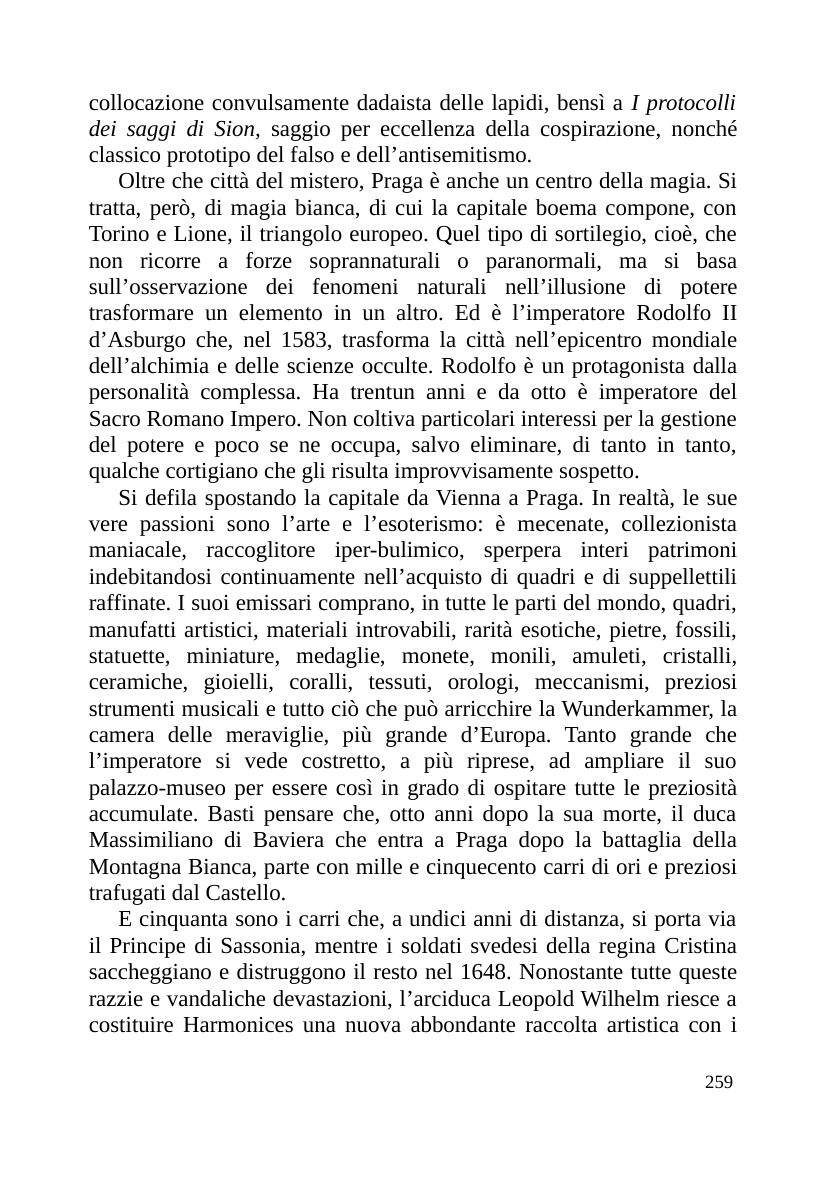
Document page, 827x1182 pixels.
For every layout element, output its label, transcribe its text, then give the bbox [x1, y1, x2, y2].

text Oltre che città del mistero, Praga è anche un centro della magia. Si tratta, però, di magia bianca, di cui la capitale boema compone, con Torino e Lione, il triangolo europeo. Quel tipo di sortilegio, cioè, che non ricorre a forze soprannaturali o paranormali, ma si basa sull’osservazione dei fenomeni naturali nell’illusione di potere trasformare un elemento in un altro. Ed è l’imperatore Rodolfo II d’Asburgo che, nel 1583, trasforma la città nell’epicentro mondiale dell’alchimia e delle scienze occulte. Rodolfo è un protagonista dalla personalità complessa. Ha trentun anni e da otto è imperatore del Sacro Romano Impero. Non coltiva particolari interessi per la gestione del potere e poco se ne occupa, salvo eliminare, di tanto in tanto, qualche cortigiano che gli risulta improvvisamente sospetto. [88, 168, 738, 484]
text E cinquanta sono i carri che, a undici anni di distanza, si porta via il Principe di Sassonia, mentre i soldati svedesi della regina Cristina saccheggiano e distruggono il resto nel 1648. Nonostante tutte queste razzie e vandaliche devastazioni, l’arciduca Leopold Wilhelm riesce a costituire Harmonices una nuova abbondante raccolta artistica con i [88, 906, 738, 1037]
text Si defila spostando la capitale da Vienna a Praga. In realtà, le sue vere passioni sono l’arte e l’esoterismo: è mecenate, collezionista maniacale, raccoglitore iper-bulimico, sperpera interi patrimoni indebitandosi continuamente nell’acquisto di quadri e di suppellettili raffinate. I suoi emissari comprano, in tutte le parti del mondo, quadri, manufatti artistici, materiali introvabili, rarità esotiche, pietre, fossili, statuette, miniature, medaglie, monete, monili, amuleti, cristalli, ceramiche, gioielli, coralli, tessuti, orologi, meccanismi, preziosi strumenti musicali e tutto ciò che può arricchire la Wunderkammer, la camera delle meraviglie, più grande d’Europa. Tanto grande che l’imperatore si vede costretto, a più riprese, ad ampliare il suo palazzo-museo per essere così in grado di ospitare tutte le preziosità accumulate. Basti pensare che, otto anni dopo la sua morte, il duca Massimiliano di Baviera che entra a Praga dopo la battaglia della Montagna Bianca, parte con mille e cinquecento carri di ori e preziosi trafugati dal Castello. [88, 484, 738, 906]
text collocazione convulsamente dadaista delle lapidi, bensì a I protocolli dei saggi di Sion, saggio per eccellenza della cospirazione, nonché classico prototipo del falso e dell’antisemitismo. [88, 88, 738, 168]
